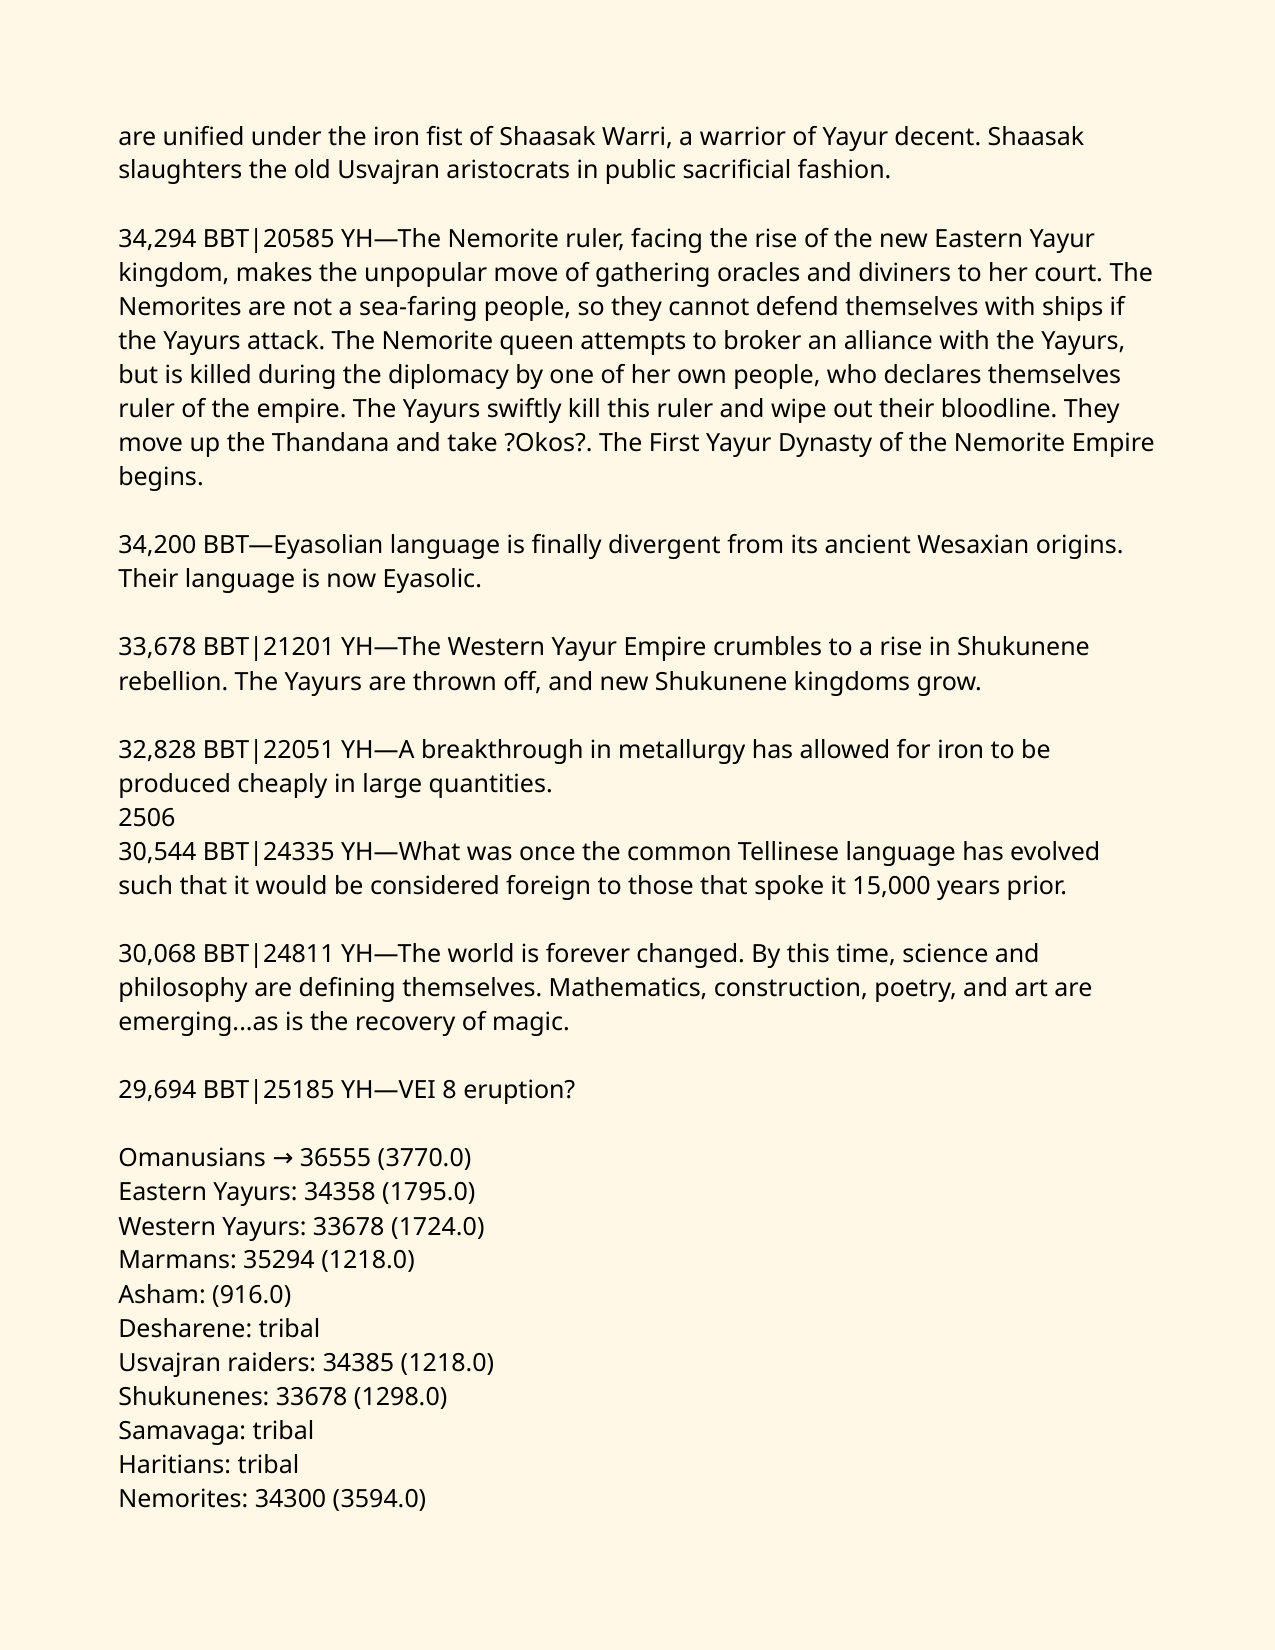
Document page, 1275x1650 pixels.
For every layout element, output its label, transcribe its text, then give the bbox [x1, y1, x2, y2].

text Samavaga: tribal [118, 1412, 1157, 1447]
text are unified under the iron fist of Shaasak Warri, a warrior of Yayur decent. Shaasak slaughters the old Usvajran aristocrats in public sacrificial fashion. [118, 118, 1157, 186]
text 34,294 BBT|20585 YH—The Nemorite ruler, facing the rise of the new Eastern Yayur kingdom, makes the unpopular move of gathering oracles and diviners to her court. The Nemorites are not a sea-faring people, so they cannot defend themselves with ships if the Yayurs attack. The Nemorite queen attempts to broker an alliance with the Yayurs, but is killed during the diplomacy by one of her own people, who declares themselves ruler of the empire. The Yayurs swiftly kill this ruler and wipe out their bloodline. They move up the Thandana and take ?Okos?. The First Yayur Dynasty of the Nemorite Empire begins. [118, 220, 1157, 493]
text Desharene: tribal [118, 1310, 1157, 1344]
text Nemorites: 34300 (3594.0) [118, 1481, 1157, 1515]
text 30,068 BBT|24811 YH—The world is forever changed. By this time, science and philosophy are defining themselves. Mathematics, construction, poetry, and art are emerging...as is the recovery of magic. [118, 936, 1157, 1038]
text 2506 [118, 799, 1157, 833]
text 34,200 BBT—Eyasolian language is finally divergent from its ancient Wesaxian origins. Their language is now Eyasolic. [118, 527, 1157, 595]
text Eastern Yayurs: 34358 (1795.0) [118, 1174, 1157, 1208]
text Asham: (916.0) [118, 1276, 1157, 1310]
text Shukunenes: 33678 (1298.0) [118, 1378, 1157, 1412]
text Omanusians → 36555 (3770.0) [118, 1140, 1157, 1174]
text Usvajran raiders: 34385 (1218.0) [118, 1344, 1157, 1378]
text 32,828 BBT|22051 YH—A breakthrough in metallurgy has allowed for iron to be produced cheaply in large quantities. [118, 731, 1157, 799]
text Marmans: 35294 (1218.0) [118, 1242, 1157, 1276]
text 33,678 BBT|21201 YH—The Western Yayur Empire crumbles to a rise in Shukunene rebellion. The Yayurs are thrown off, and new Shukunene kingdoms grow. [118, 629, 1157, 697]
text Haritians: tribal [118, 1447, 1157, 1481]
text 30,544 BBT|24335 YH—What was once the common Tellinese language has evolved such that it would be considered foreign to those that spoke it 15,000 years prior. [118, 833, 1157, 902]
text 29,694 BBT|25185 YH—VEI 8 eruption? [118, 1072, 1157, 1106]
text Western Yayurs: 33678 (1724.0) [118, 1208, 1157, 1242]
